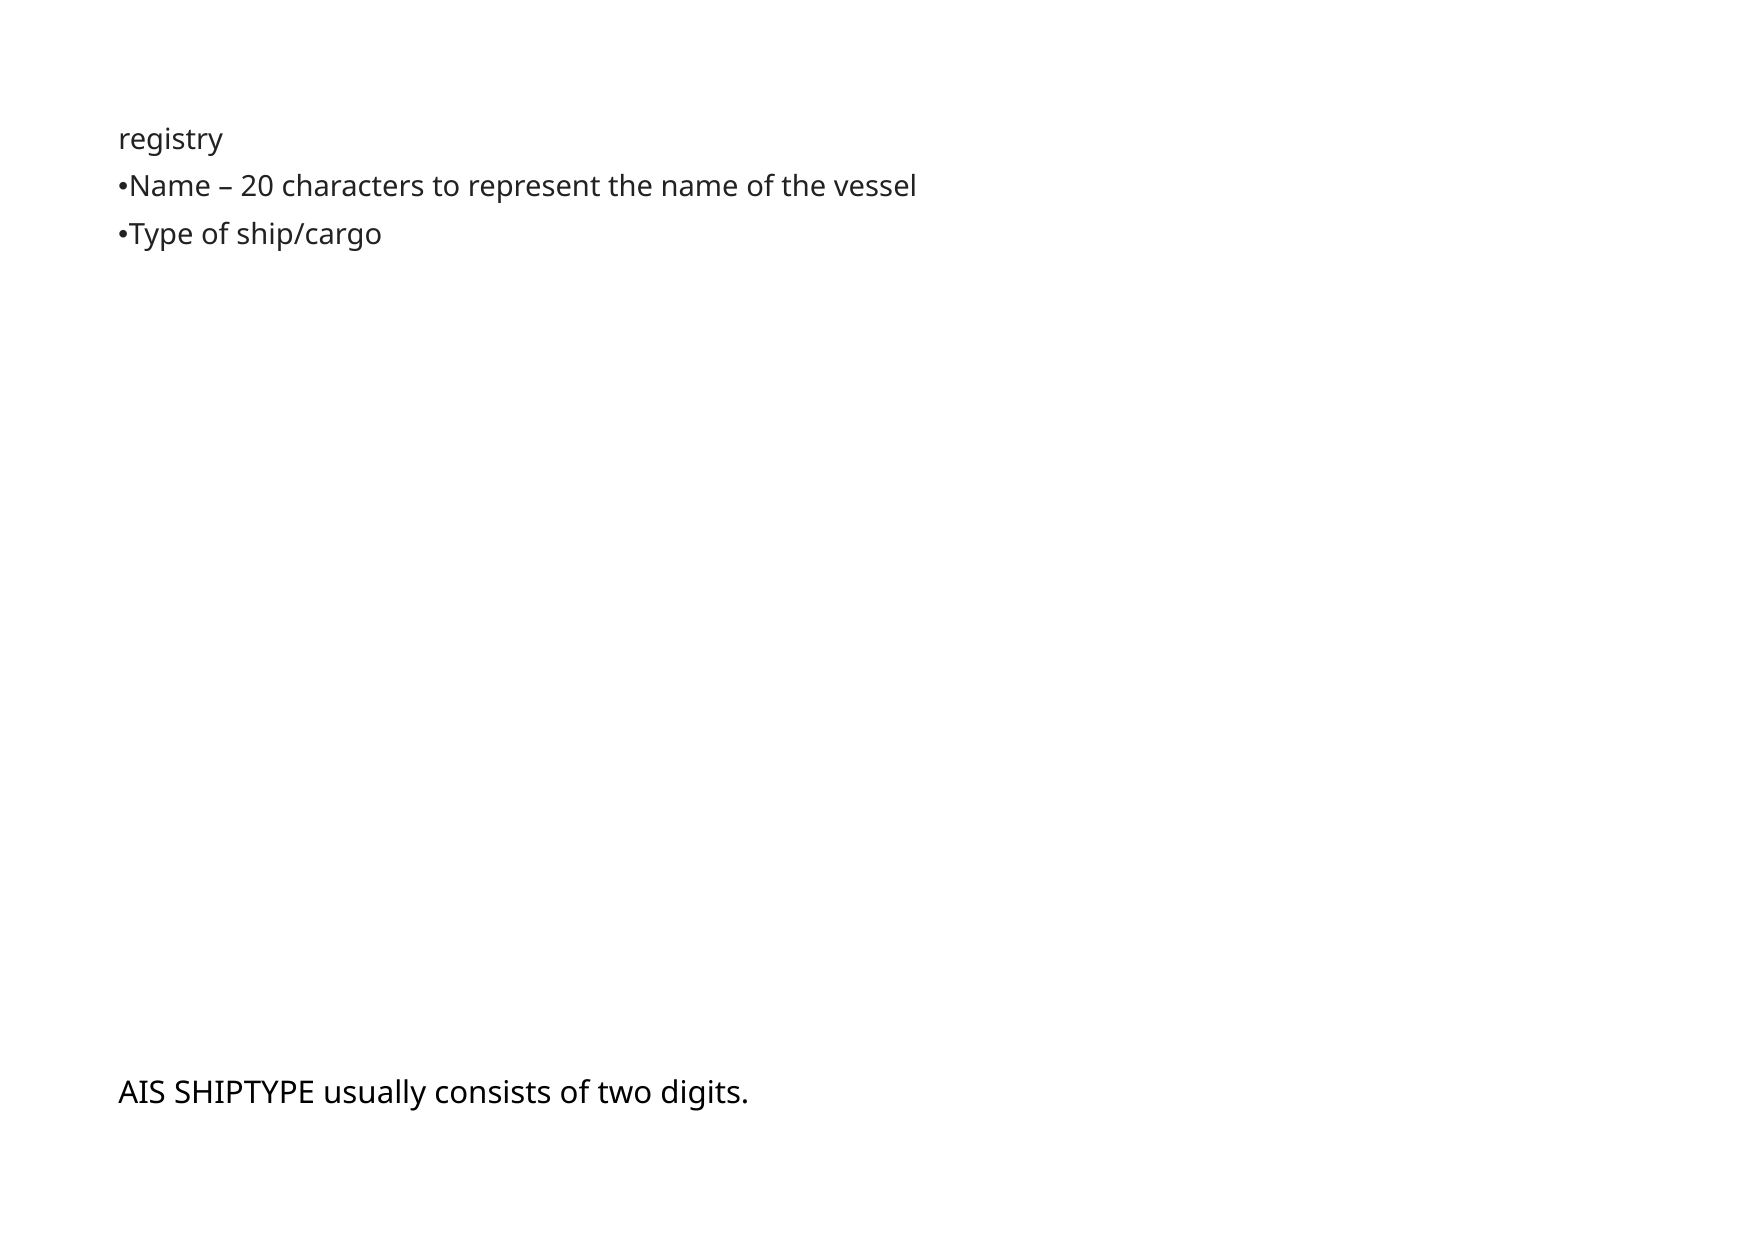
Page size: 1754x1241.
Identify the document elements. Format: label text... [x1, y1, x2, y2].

list Type of ship/cargo [118, 213, 1636, 253]
list registry [118, 118, 1636, 158]
text AIS SHIPTYPE usually consists of two digits. [118, 1070, 1636, 1113]
list Name – 20 characters to represent the name of the vessel [118, 166, 1636, 205]
